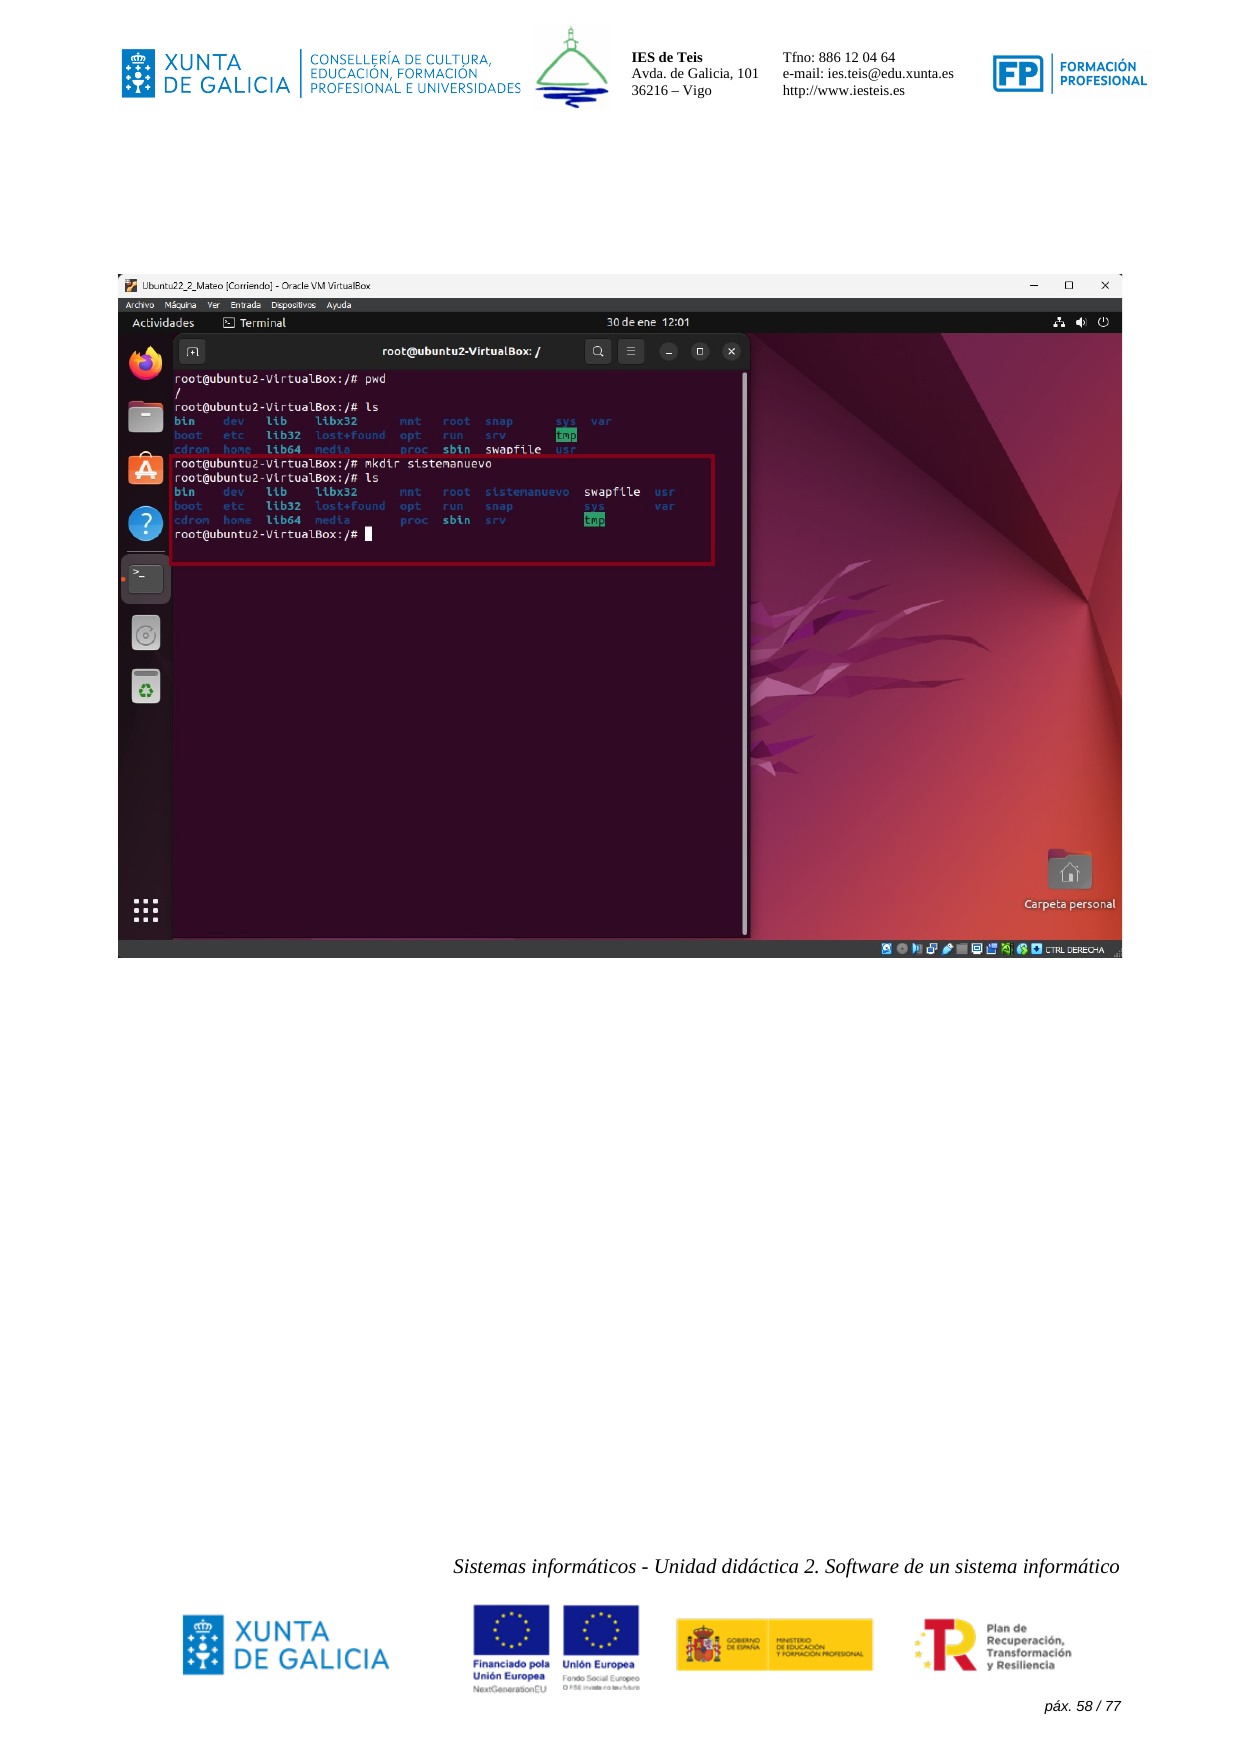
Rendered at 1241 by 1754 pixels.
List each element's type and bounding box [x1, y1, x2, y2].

picture [182, 1593, 1085, 1700]
picture [989, 50, 1153, 97]
picture [121, 49, 521, 98]
picture [534, 25, 611, 110]
picture [118, 274, 1123, 958]
